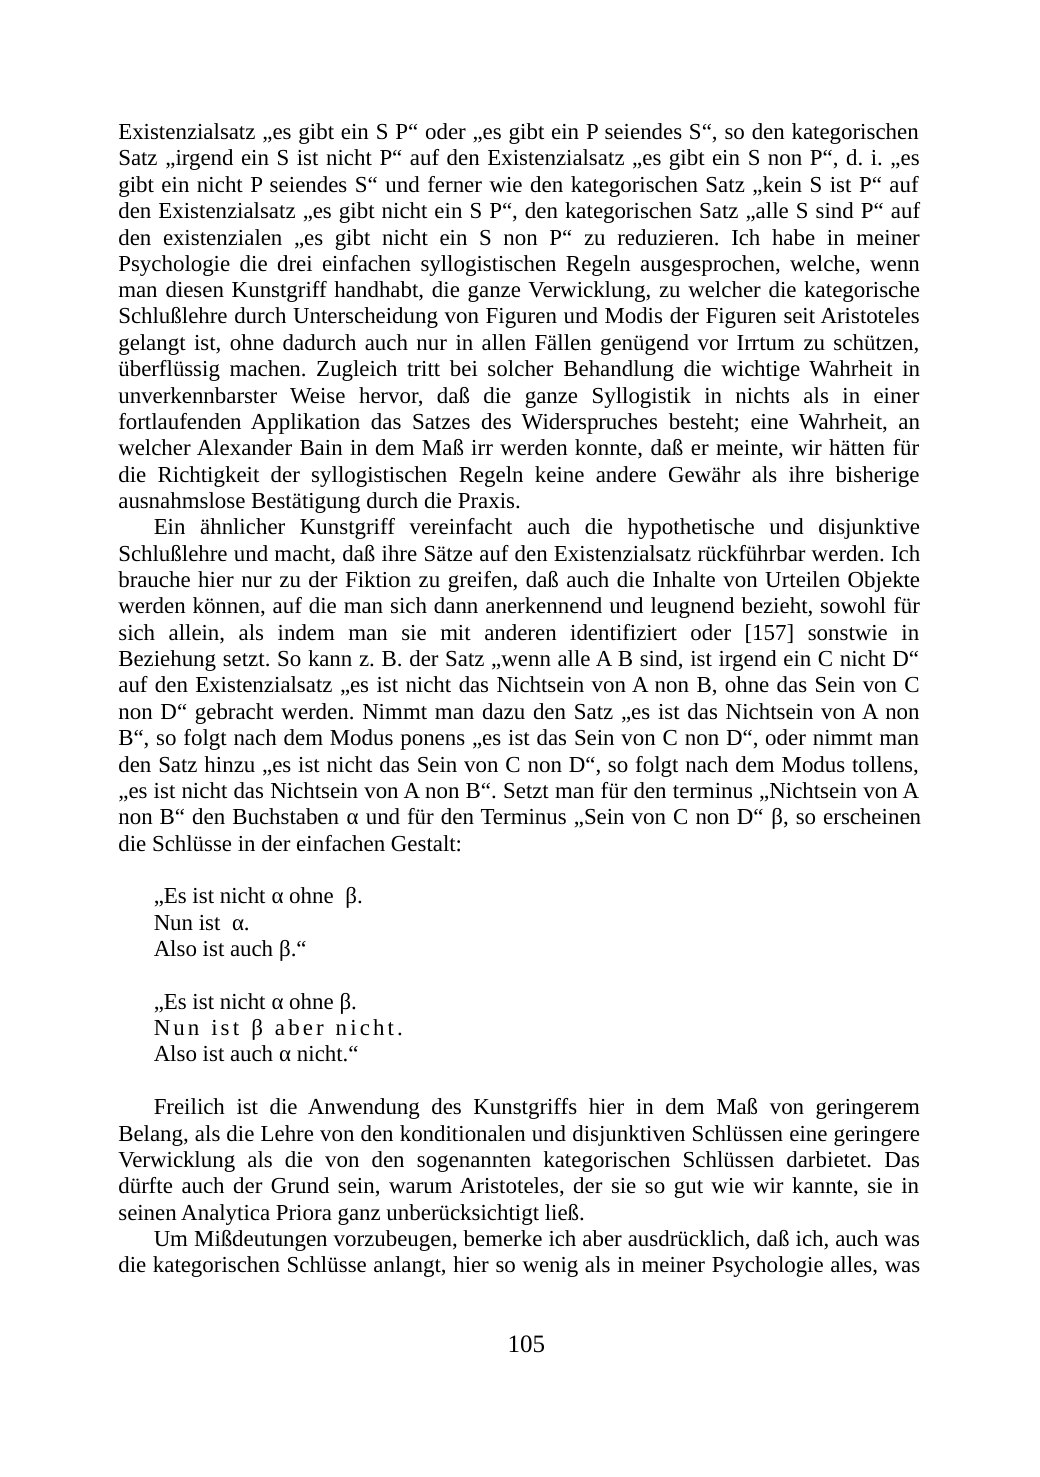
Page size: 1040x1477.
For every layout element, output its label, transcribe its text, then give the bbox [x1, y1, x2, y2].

text Existenzialsatz „es gibt ein S P“ oder „es gibt ein P seiendes S“, so den kategorischen Satz „irgend ein S ist nicht P“ auf den Existenzialsatz „es gibt ein S non P“, d. i. „es gibt ein nicht P seiendes S“ und ferner wie den kategorischen Satz „kein S ist P“ auf den Existenzialsatz „es gibt nicht ein S P“, den kategorischen Satz „alle S sind P“ auf den existenzialen „es gibt nicht ein S non P“ zu reduzieren. Ich habe in meiner Psychologie die drei einfachen syllogistischen Regeln ausgesprochen, welche, wenn man diesen Kunstgriff handhabt, die ganze Verwicklung, zu welcher die kategorische Schlußlehre durch Unterscheidung von Figuren und Modis der Figuren seit Aristoteles gelangt ist, ohne dadurch auch nur in allen Fällen genügend vor Irrtum zu schützen, überflüssig machen. Zugleich tritt bei solcher Behandlung die wichtige Wahrheit in unverkennbarster Weise hervor, daß die ganze Syllogistik in nichts als in einer fortlaufenden Applikation das Satzes des Widerspruches besteht; eine Wahrheit, an welcher Alexander Bain in dem Maß irr werden konnte, daß er meinte, wir hätten für die Richtigkeit der syllogistischen Regeln keine andere Gewähr als ihre bisherige ausnahmslose Bestätigung durch die Praxis. [118, 118, 921, 513]
text Freilich ist die Anwendung des Kunstgriffs hier in dem Maß von geringerem Belang, als die Lehre von den konditionalen und disjunktiven Schlüssen eine geringere Verwicklung als die von den sogenannten kategorischen Schlüssen darbietet. Das dürfte auch der Grund sein, warum Aristoteles, der sie so gut wie wir kannte, sie in seinen Analytica Priora ganz unberücksichtigt ließ. [118, 1093, 921, 1225]
text Um Mißdeutungen vorzubeugen, bemerke ich aber ausdrücklich, daß ich, auch was die kategorischen Schlüsse anlangt, hier so wenig als in meiner Psychologie alles, was [118, 1225, 921, 1278]
text Also ist auch β.“ [118, 935, 921, 961]
text „Es ist nicht α ohne β. [118, 988, 921, 1014]
text Nun ist α. [118, 909, 921, 935]
text Also ist auch α nicht.“ [118, 1041, 921, 1067]
text Nun ist β aber nicht. [118, 1014, 921, 1041]
text „Es ist nicht α ohne β. [118, 882, 921, 909]
text Ein ähnlicher Kunstgriff vereinfacht auch die hypothetische und disjunktive Schlußlehre und macht, daß ihre Sätze auf den Existenzialsatz rückführbar werden. Ich brauche hier nur zu der Fiktion zu greifen, daß auch die Inhalte von Urteilen Objekte werden können, auf die man sich dann anerkennend und leugnend bezieht, sowohl für sich allein, als indem man sie mit anderen identifiziert oder [157] sonstwie in Beziehung setzt. So kann z. B. der Satz „wenn alle A B sind, ist irgend ein C nicht D“ auf den Existenzialsatz „es ist nicht das Nichtsein von A non B, ohne das Sein von C non D“ gebracht werden. Nimmt man dazu den Satz „es ist das Nichtsein von A non B“, so folgt nach dem Modus ponens „es ist das Sein von C non D“, oder nimmt man den Satz hinzu „es ist nicht das Sein von C non D“, so folgt nach dem Modus tollens, „es ist nicht das Nichtsein von A non B“. Setzt man für den terminus „Nichtsein von A non B“ den Buchstaben α und für den Terminus „Sein von C non D“ β, so erscheinen die Schlüsse in der einfachen Gestalt: [118, 513, 921, 856]
